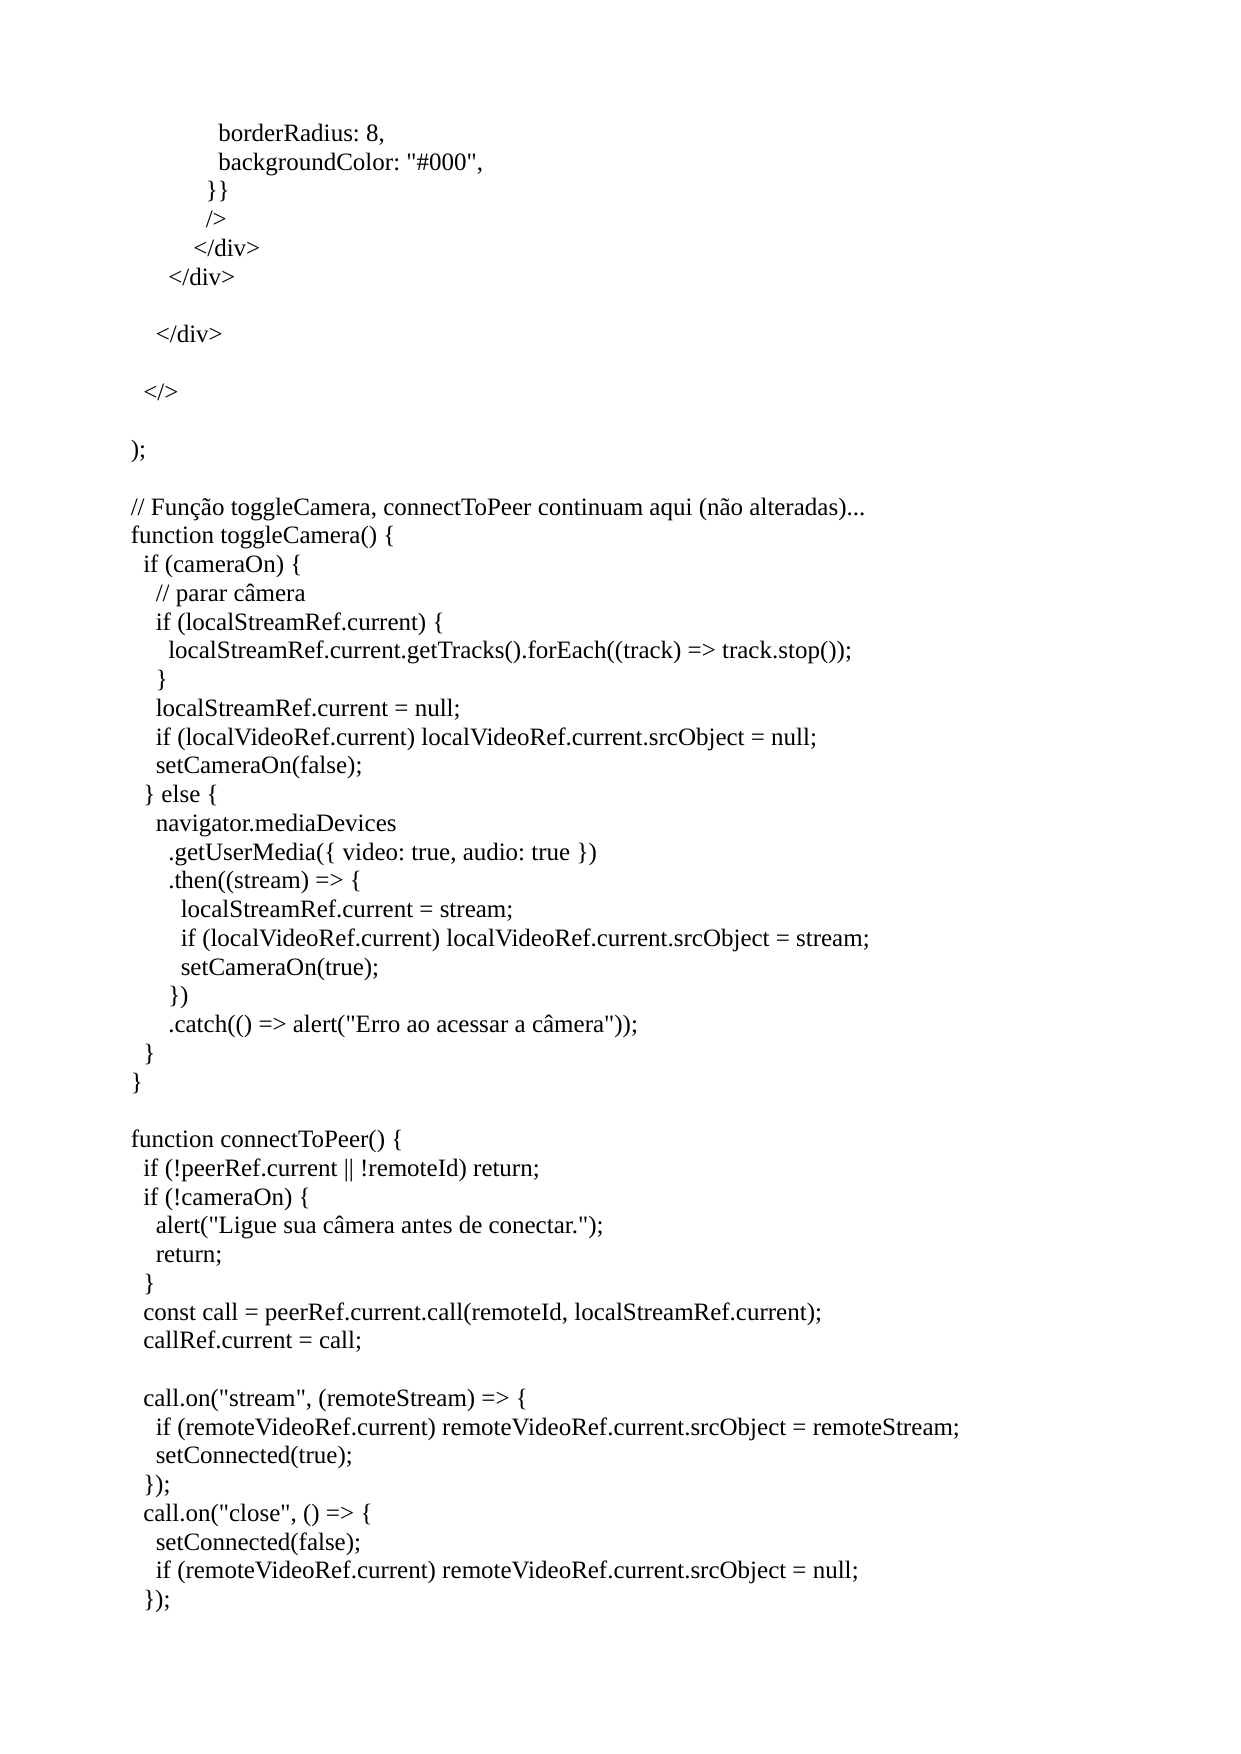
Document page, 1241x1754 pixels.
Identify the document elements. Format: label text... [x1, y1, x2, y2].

text setCameraOn(false); [118, 751, 1122, 779]
text } [118, 1067, 1122, 1096]
text navigator.mediaDevices [118, 808, 1122, 837]
text localStreamRef.current = null; [118, 693, 1122, 722]
text function connectToPeer() { [118, 1124, 1122, 1153]
text if (localVideoRef.current) localVideoRef.current.srcObject = null; [118, 722, 1122, 751]
text .catch(() => alert("Erro ao acessar a câmera")); [118, 1009, 1122, 1038]
text </div> [118, 233, 1122, 262]
text call.on("close", () => { [118, 1498, 1122, 1527]
text if (cameraOn) { [118, 549, 1122, 578]
text }} [118, 176, 1122, 204]
text }); [118, 1469, 1122, 1498]
text </div> [118, 319, 1122, 348]
text } [118, 664, 1122, 693]
text return; [118, 1239, 1122, 1268]
text .getUserMedia({ video: true, audio: true }) [118, 837, 1122, 866]
text if (localStreamRef.current) { [118, 607, 1122, 636]
text }) [118, 981, 1122, 1009]
text // Função toggleCamera, connectToPeer continuam aqui (não alteradas)... [118, 492, 1122, 521]
text if (!cameraOn) { [118, 1182, 1122, 1211]
text } [118, 1268, 1122, 1297]
text backgroundColor: "#000", [118, 147, 1122, 176]
text </div> [118, 262, 1122, 291]
text localStreamRef.current = stream; [118, 894, 1122, 923]
text alert("Ligue sua câmera antes de conectar."); [118, 1211, 1122, 1239]
text localStreamRef.current.getTracks().forEach((track) => track.stop()); [118, 636, 1122, 664]
text if (!peerRef.current || !remoteId) return; [118, 1153, 1122, 1182]
text // parar câmera [118, 578, 1122, 607]
text function toggleCamera() { [118, 521, 1122, 549]
text setConnected(true); [118, 1441, 1122, 1469]
text call.on("stream", (remoteStream) => { [118, 1383, 1122, 1412]
text if (localVideoRef.current) localVideoRef.current.srcObject = stream; [118, 923, 1122, 952]
text callRef.current = call; [118, 1326, 1122, 1354]
text } [118, 1038, 1122, 1067]
text const call = peerRef.current.call(remoteId, localStreamRef.current); [118, 1297, 1122, 1326]
text if (remoteVideoRef.current) remoteVideoRef.current.srcObject = null; [118, 1556, 1122, 1584]
text setConnected(false); [118, 1527, 1122, 1556]
text if (remoteVideoRef.current) remoteVideoRef.current.srcObject = remoteStream; [118, 1412, 1122, 1441]
text } else { [118, 779, 1122, 808]
text borderRadius: 8, [118, 118, 1122, 147]
text .then((stream) => { [118, 866, 1122, 894]
text setCameraOn(true); [118, 952, 1122, 981]
text ); [118, 434, 1122, 463]
text }); [118, 1584, 1122, 1613]
text /> [118, 204, 1122, 233]
text </> [118, 377, 1122, 406]
